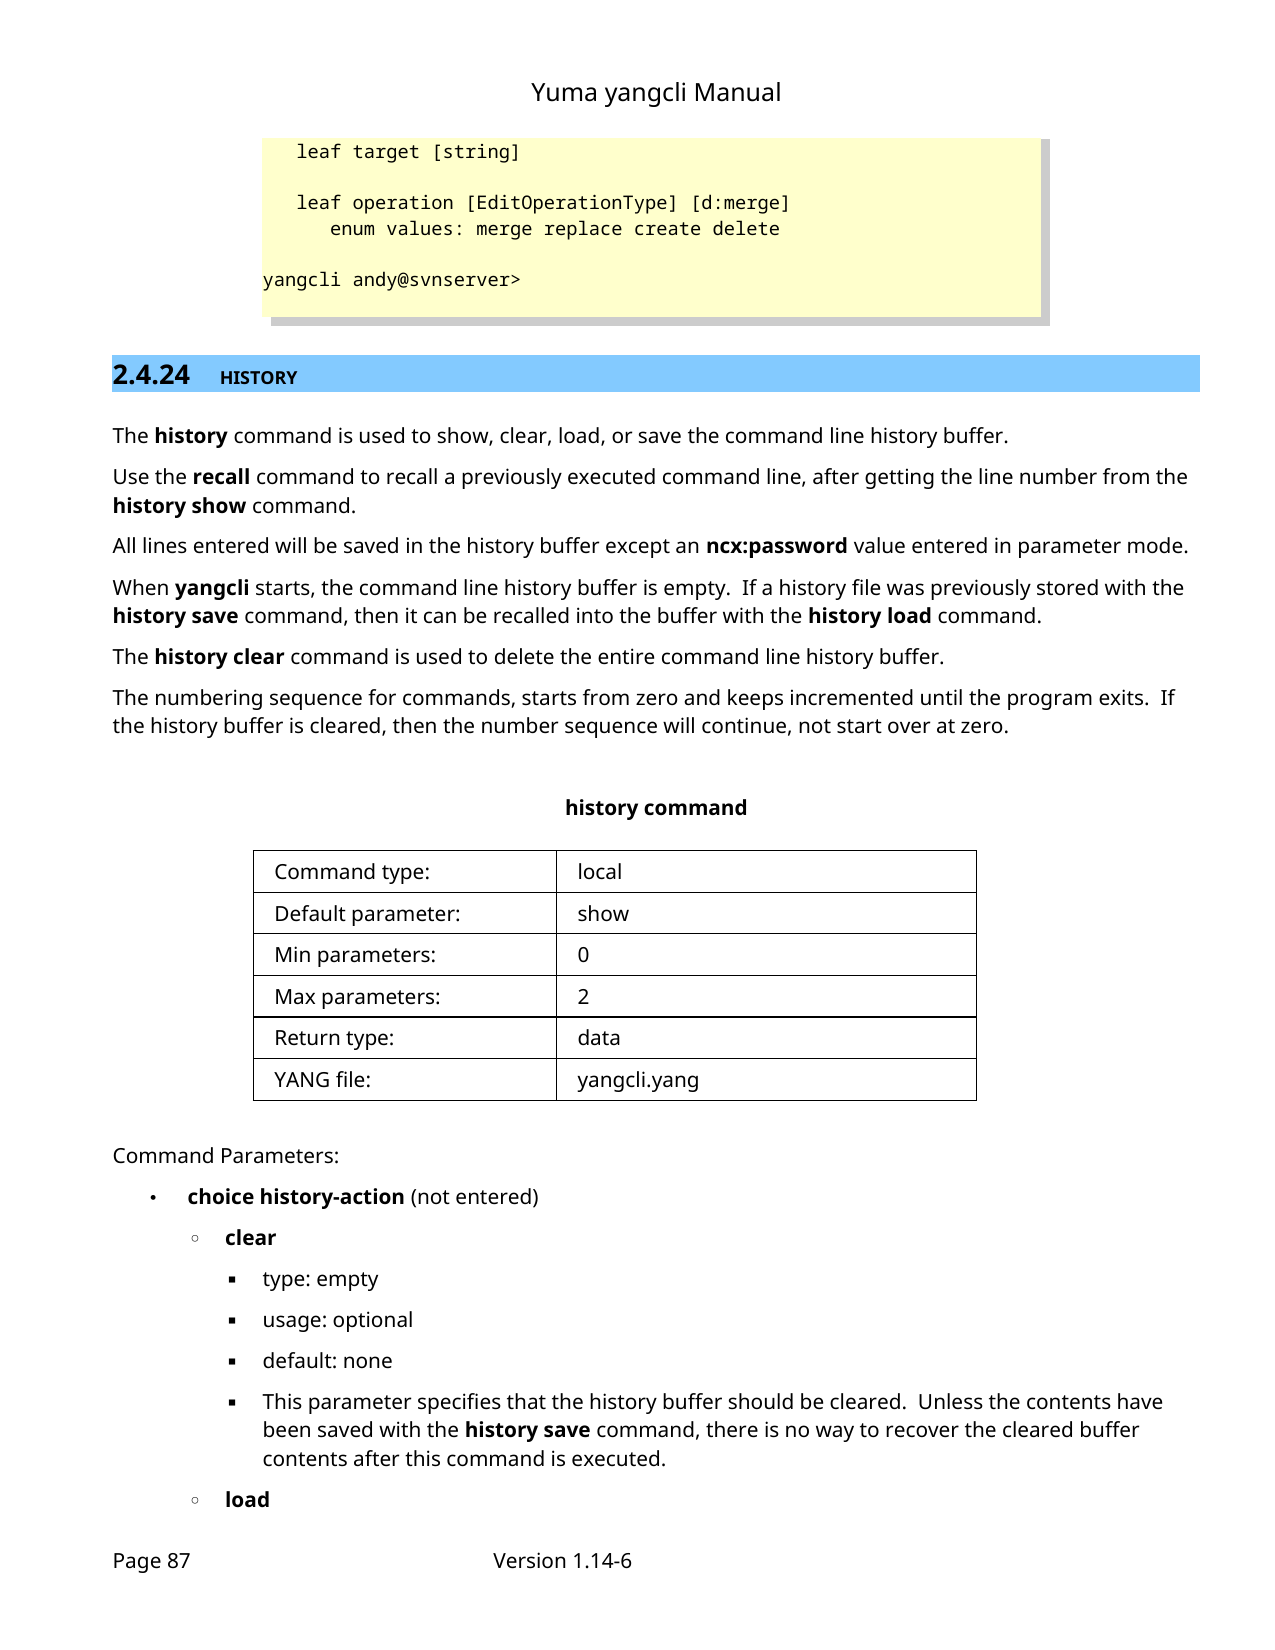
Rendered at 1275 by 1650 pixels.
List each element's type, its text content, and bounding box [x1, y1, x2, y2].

text yangcli andy@svnserver> [262, 266, 1041, 292]
text Command Parameters: [112, 1141, 1200, 1170]
text leaf operation [EditOperationType] [d:merge] [262, 189, 1041, 215]
list default: none [225, 1346, 1200, 1374]
table_cell Min parameters: [254, 934, 556, 975]
text The history command is used to show, clear, load, or save the command line history buffer. [112, 421, 1200, 450]
text The numbering sequence for commands, starts from zero and keeps incremented until the program exits. If the history buffer is cleared, then the number sequence will continue, not start over at zero. [112, 683, 1200, 740]
list usage: optional [225, 1305, 1200, 1334]
table_cell 0 [557, 934, 976, 975]
table_cell yangcli.yang [557, 1059, 976, 1099]
table_header Command type: [254, 851, 556, 892]
table_cell show [557, 893, 976, 933]
table_cell YANG file: [254, 1059, 556, 1099]
list choice history-action (not entered) [150, 1182, 1200, 1211]
subtitle history command [127, 793, 1185, 822]
text Use the recall command to recall a previously executed command line, after getting the line number from the history show command. [112, 462, 1200, 519]
table_cell 2 [557, 976, 976, 1016]
list load [187, 1485, 1200, 1513]
table_cell data [557, 1018, 976, 1058]
text When yangcli starts, the command line history buffer is empty. If a history file was previously stored with the history save command, then it can be recalled into the buffer with the history load command. [112, 573, 1200, 629]
table_header local [557, 851, 976, 892]
subtitle history [112, 355, 1200, 392]
list clear [187, 1223, 1200, 1252]
text enum values: merge replace create delete [262, 215, 1041, 241]
table_cell Max parameters: [254, 976, 556, 1016]
text All lines entered will be saved in the history buffer except an ncx:password value entered in parameter mode. [112, 532, 1200, 560]
text The history clear command is used to delete the entire command line history buffer. [112, 642, 1200, 670]
text leaf target [string] [262, 138, 1041, 164]
list This parameter specifies that the history buffer should be cleared. Unless the contents have been saved with the history save command, there is no way to recover the cleared buffer contents after this command is executed. [225, 1387, 1200, 1472]
list type: empty [225, 1264, 1200, 1293]
table_cell Return type: [254, 1018, 556, 1058]
table_cell Default parameter: [254, 893, 556, 933]
